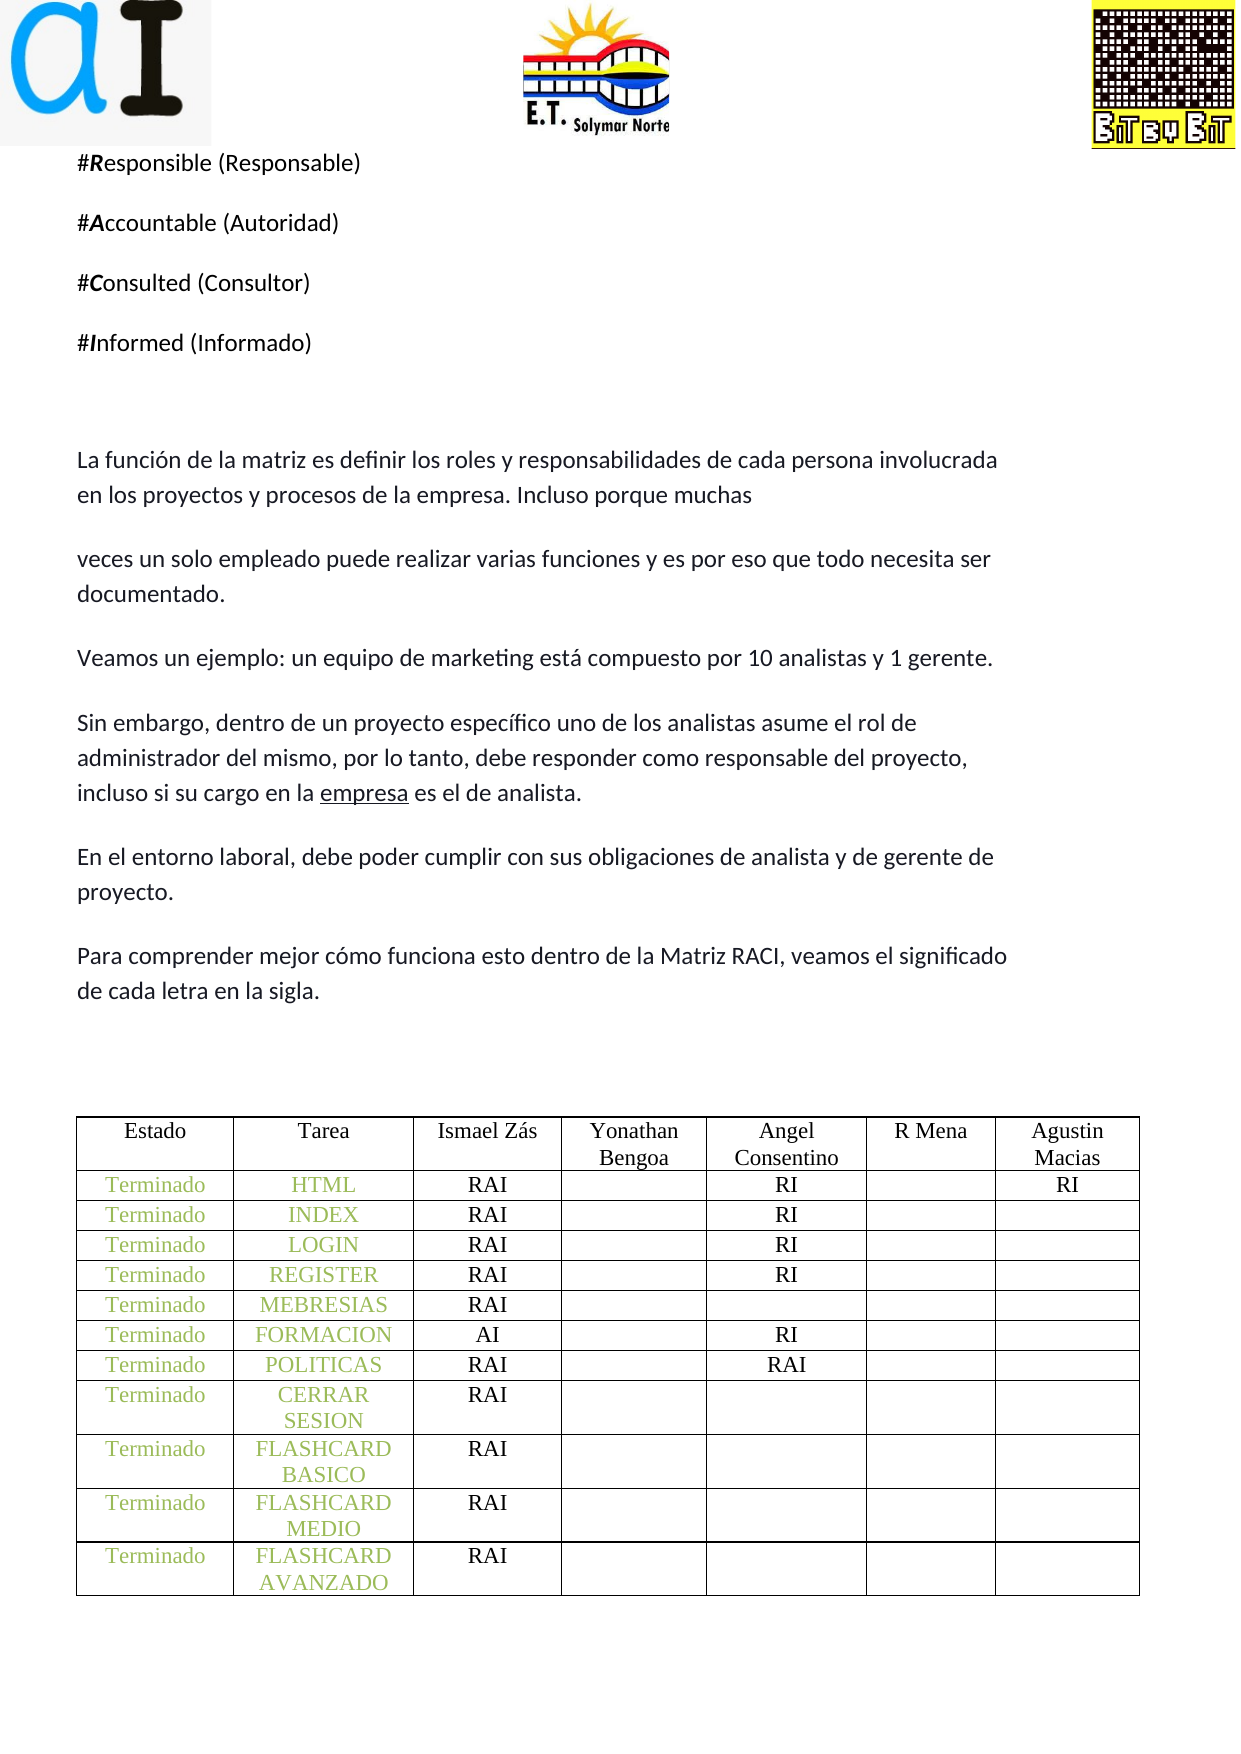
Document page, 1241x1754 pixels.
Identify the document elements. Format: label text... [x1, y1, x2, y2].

table_cell [996, 1435, 1139, 1488]
table_cell [707, 1381, 866, 1434]
table_header Ismael Zás [414, 1118, 561, 1170]
table_cell [867, 1171, 995, 1200]
table_cell [562, 1291, 706, 1320]
table_cell [562, 1489, 706, 1541]
table_header Tarea [234, 1118, 413, 1170]
table_cell [996, 1201, 1139, 1230]
table_cell FLASHCARD MEDIO [234, 1489, 413, 1541]
table_cell RAI [414, 1201, 561, 1230]
table_cell RAI [414, 1435, 561, 1488]
table_cell [996, 1231, 1139, 1260]
table_cell POLITICAS [234, 1351, 413, 1380]
table_cell [562, 1231, 706, 1260]
text #Consulted (Consultor) [77, 267, 1019, 297]
table_cell Terminado [77, 1321, 233, 1350]
table_cell Terminado [77, 1381, 233, 1434]
table_cell [562, 1543, 706, 1595]
table_cell [996, 1381, 1139, 1434]
text #Accountable (Autoridad) [77, 207, 1019, 238]
table_cell Terminado [77, 1351, 233, 1380]
text Veamos un ejemplo: un equipo de marketing está compuesto por 10 analistas y 1 gerente. [77, 643, 1019, 673]
table_cell RAI [414, 1291, 561, 1320]
table_cell FLASHCARD BASICO [234, 1435, 413, 1488]
table_cell RI [707, 1321, 866, 1350]
table_cell [996, 1261, 1139, 1290]
table_cell Terminado [77, 1489, 233, 1541]
table_header Agustin Macias [996, 1118, 1139, 1170]
table_cell RI [707, 1261, 866, 1290]
text #Responsible (Responsable) [77, 148, 1019, 178]
table_header R Mena [867, 1118, 995, 1170]
table_cell [867, 1543, 995, 1595]
table_cell CERRAR SESION [234, 1381, 413, 1434]
table_cell [996, 1543, 1139, 1595]
table_cell Terminado [77, 1171, 233, 1200]
table_cell HTML [234, 1171, 413, 1200]
picture [523, 0, 670, 146]
table_cell RAI [414, 1171, 561, 1200]
table_cell Terminado [77, 1543, 233, 1595]
table_cell [867, 1261, 995, 1290]
table_cell RAI [414, 1381, 561, 1434]
table_cell [562, 1261, 706, 1290]
table_cell [562, 1381, 706, 1434]
table_cell RAI [414, 1261, 561, 1290]
table_cell RAI [707, 1351, 866, 1380]
picture [0, 0, 212, 146]
table_header Angel Consentino [707, 1118, 866, 1170]
table_cell FLASHCARD AVANZADO [234, 1543, 413, 1595]
table_cell LOGIN [234, 1231, 413, 1260]
table_cell [707, 1489, 866, 1541]
table_cell RI [996, 1171, 1139, 1200]
text Para comprender mejor cómo funciona esto dentro de la Matriz RACI, veamos el significado de cada letra en la sigla. [77, 940, 1019, 1006]
table_cell RAI [414, 1489, 561, 1541]
table_cell INDEX [234, 1201, 413, 1230]
table_cell RAI [414, 1351, 561, 1380]
table_cell [867, 1381, 995, 1434]
picture [1091, 0, 1236, 149]
table_cell Terminado [77, 1231, 233, 1260]
table_cell [562, 1201, 706, 1230]
table_cell [562, 1435, 706, 1488]
table_cell [867, 1201, 995, 1230]
table_cell [996, 1351, 1139, 1380]
table_cell Terminado [77, 1261, 233, 1290]
table_cell [707, 1291, 866, 1320]
text veces un solo empleado puede realizar varias funciones y es por eso que todo necesita ser documentado. [77, 543, 1019, 609]
table_cell [867, 1351, 995, 1380]
table_cell Terminado [77, 1201, 233, 1230]
table_cell RI [707, 1171, 866, 1200]
table_cell FORMACION [234, 1321, 413, 1350]
table_cell [707, 1435, 866, 1488]
table_cell RAI [414, 1543, 561, 1595]
table_cell [996, 1489, 1139, 1541]
table_cell MEBRESIAS [234, 1291, 413, 1320]
table_cell [867, 1435, 995, 1488]
table_cell [996, 1291, 1139, 1320]
table_cell RAI [414, 1231, 561, 1260]
text #Informed (Informado) [77, 327, 1019, 357]
table_cell [867, 1291, 995, 1320]
table_cell RI [707, 1231, 866, 1260]
table_cell [867, 1489, 995, 1541]
table_cell [562, 1321, 706, 1350]
table_cell [996, 1321, 1139, 1350]
text Sin embargo, dentro de un proyecto específico uno de los analistas asume el rol de administrador del mismo, por lo tanto, debe responder como responsable del proyecto, incluso si su cargo en la empresa es el de analista. [77, 707, 1019, 807]
table_cell [562, 1351, 706, 1380]
text En el entorno laboral, debe poder cumplir con sus obligaciones de analista y de gerente de proyecto. [77, 841, 1019, 906]
table_cell AI [414, 1321, 561, 1350]
table_cell [867, 1231, 995, 1260]
table_cell [562, 1171, 706, 1200]
table_header Estado [77, 1118, 233, 1170]
table_cell [707, 1543, 866, 1595]
table_header Yonathan Bengoa [562, 1118, 706, 1170]
table_cell Terminado [77, 1291, 233, 1320]
table_cell RI [707, 1201, 866, 1230]
table_cell REGISTER [234, 1261, 413, 1290]
table_cell [867, 1321, 995, 1350]
text La función de la matriz es definir los roles y responsabilidades de cada persona involucrada en los proyectos y procesos de la empresa. Incluso porque muchas [77, 444, 1019, 510]
table_cell Terminado [77, 1435, 233, 1488]
